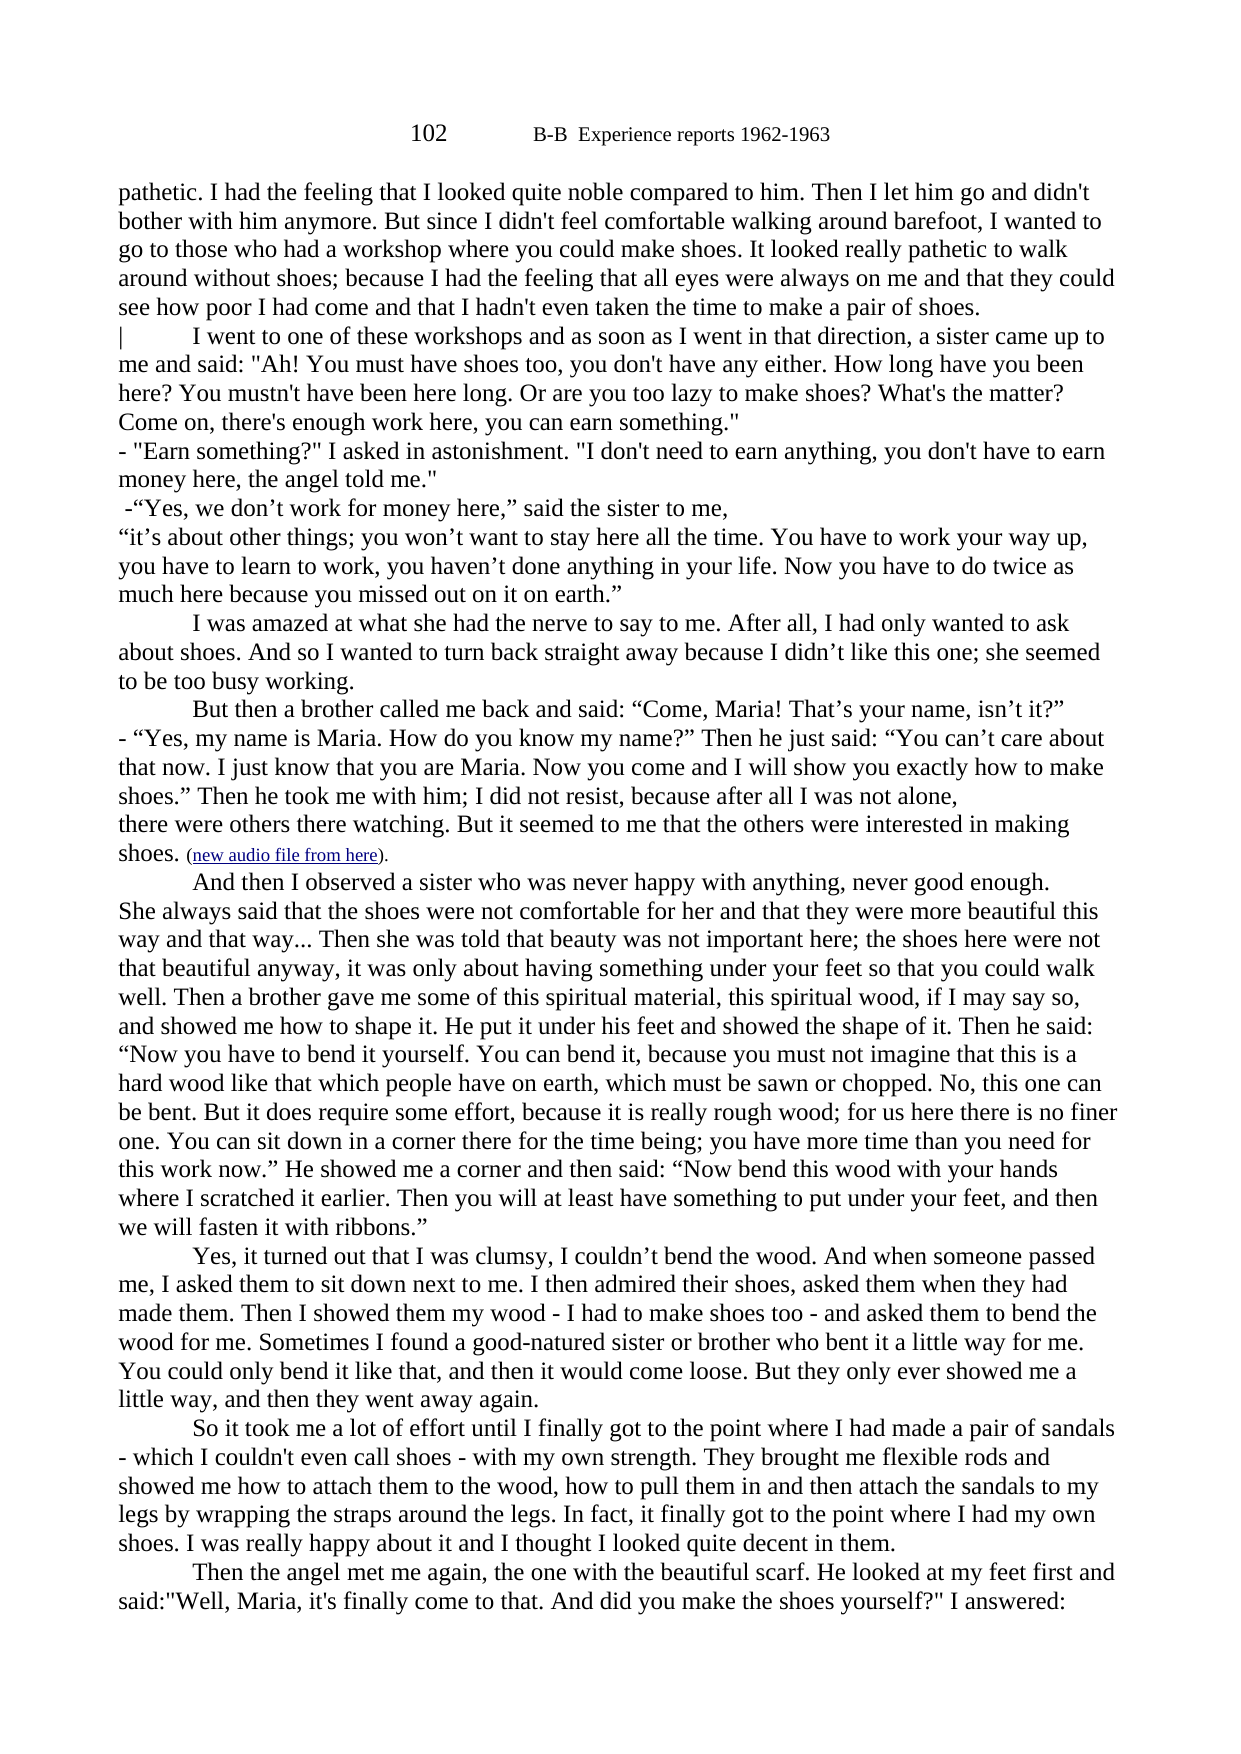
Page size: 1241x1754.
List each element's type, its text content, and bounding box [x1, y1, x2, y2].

text - "Earn something?" I asked in astonishment. "I don't need to earn anything, you don't have to earn money here, the angel told me." [118, 436, 1122, 493]
text there were others there watching. But it seemed to me that the others were interested in making shoes. (new audio file from here). [118, 809, 1122, 867]
text “it’s about other things; you won’t want to stay here all the time. You have to work your way up, you have to learn to work, you haven’t done anything in your life. Now you have to do twice as much here because you missed out on it on earth.” [118, 522, 1122, 608]
text Yes, it turned out that I was clumsy, I couldn’t bend the wood. And when someone passed me, I asked them to sit down next to me. I then admired their shoes, asked them when they had made them. Then I showed them my wood - I had to make shoes too - and asked them to bend the wood for me. Sometimes I found a good-natured sister or brother who bent it a little way for me. You could only bend it like that, and then it would come loose. But they only ever showed me a little way, and then they went away again. [118, 1241, 1122, 1413]
text So it took me a lot of effort until I finally got to the point where I had made a pair of sandals - which I couldn't even call shoes - with my own strength. They brought me flexible rods and showed me how to attach them to the wood, how to pull them in and then attach the sandals to my legs by wrapping the straps around the legs. In fact, it finally got to the point where I had my own shoes. I was really happy about it and I thought I looked quite decent in them. [118, 1413, 1122, 1557]
text Then the angel met me again, the one with the beautiful scarf. He looked at my feet first and said:"Well, Maria, it's finally come to that. And did you make the shoes yourself?" I answered: [118, 1557, 1122, 1614]
text pathetic. I had the feeling that I looked quite noble compared to him. Then I let him go and didn't bother with him anymore. But since I didn't feel comfortable walking around barefoot, I wanted to go to those who had a workshop where you could make shoes. It looked really pathetic to walk around without shoes; because I had the feeling that all eyes were always on me and that they could see how poor I had come and that I hadn't even taken the time to make a pair of shoes. [118, 177, 1122, 321]
text And then I observed a sister who was never happy with anything, never good enough. [118, 867, 1122, 896]
text But then a brother called me back and said: “Come, Maria! That’s your name, isn’t it?” [118, 694, 1122, 723]
text - “Yes, my name is Maria. How do you know my name?” Then he just said: “You can’t care about that now. I just know that you are Maria. Now you come and I will show you exactly how to make shoes.” Then he took me with him; I did not resist, because after all I was not alone, [118, 723, 1122, 809]
text be bent. But it does require some effort, because it is really rough wood; for us here there is no finer one. You can sit down in a corner there for the time being; you have more time than you need for this work now.” He showed me a corner and then said: “Now bend this wood with your hands where I scratched it earlier. Then you will at least have something to put under your feet, and then we will fasten it with ribbons.” [118, 1097, 1122, 1241]
text | I went to one of these workshops and as soon as I went in that direction, a sister came up to me and said: "Ah! You must have shoes too, you don't have any either. How long have you been here? You mustn't have been here long. Or are you too lazy to make shoes? What's the matter? Come on, there's enough work here, you can earn something." [118, 321, 1122, 436]
text She always said that the shoes were not comfortable for her and that they were more beautiful this way and that way... Then she was told that beauty was not important here; the shoes here were not that beautiful anyway, it was only about having something under your feet so that you could walk well. Then a brother gave me some of this spiritual material, this spiritual wood, if I may say so, and showed me how to shape it. He put it under his feet and showed the shape of it. Then he said: “Now you have to bend it yourself. You can bend it, because you must not imagine that this is a hard wood like that which people have on earth, which must be sawn or chopped. No, this one can [118, 896, 1122, 1097]
text -“Yes, we don’t work for money here,” said the sister to me, [118, 493, 1122, 522]
text I was amazed at what she had the nerve to say to me. After all, I had only wanted to ask about shoes. And so I wanted to turn back straight away because I didn’t like this one; she seemed to be too busy working. [118, 608, 1122, 694]
